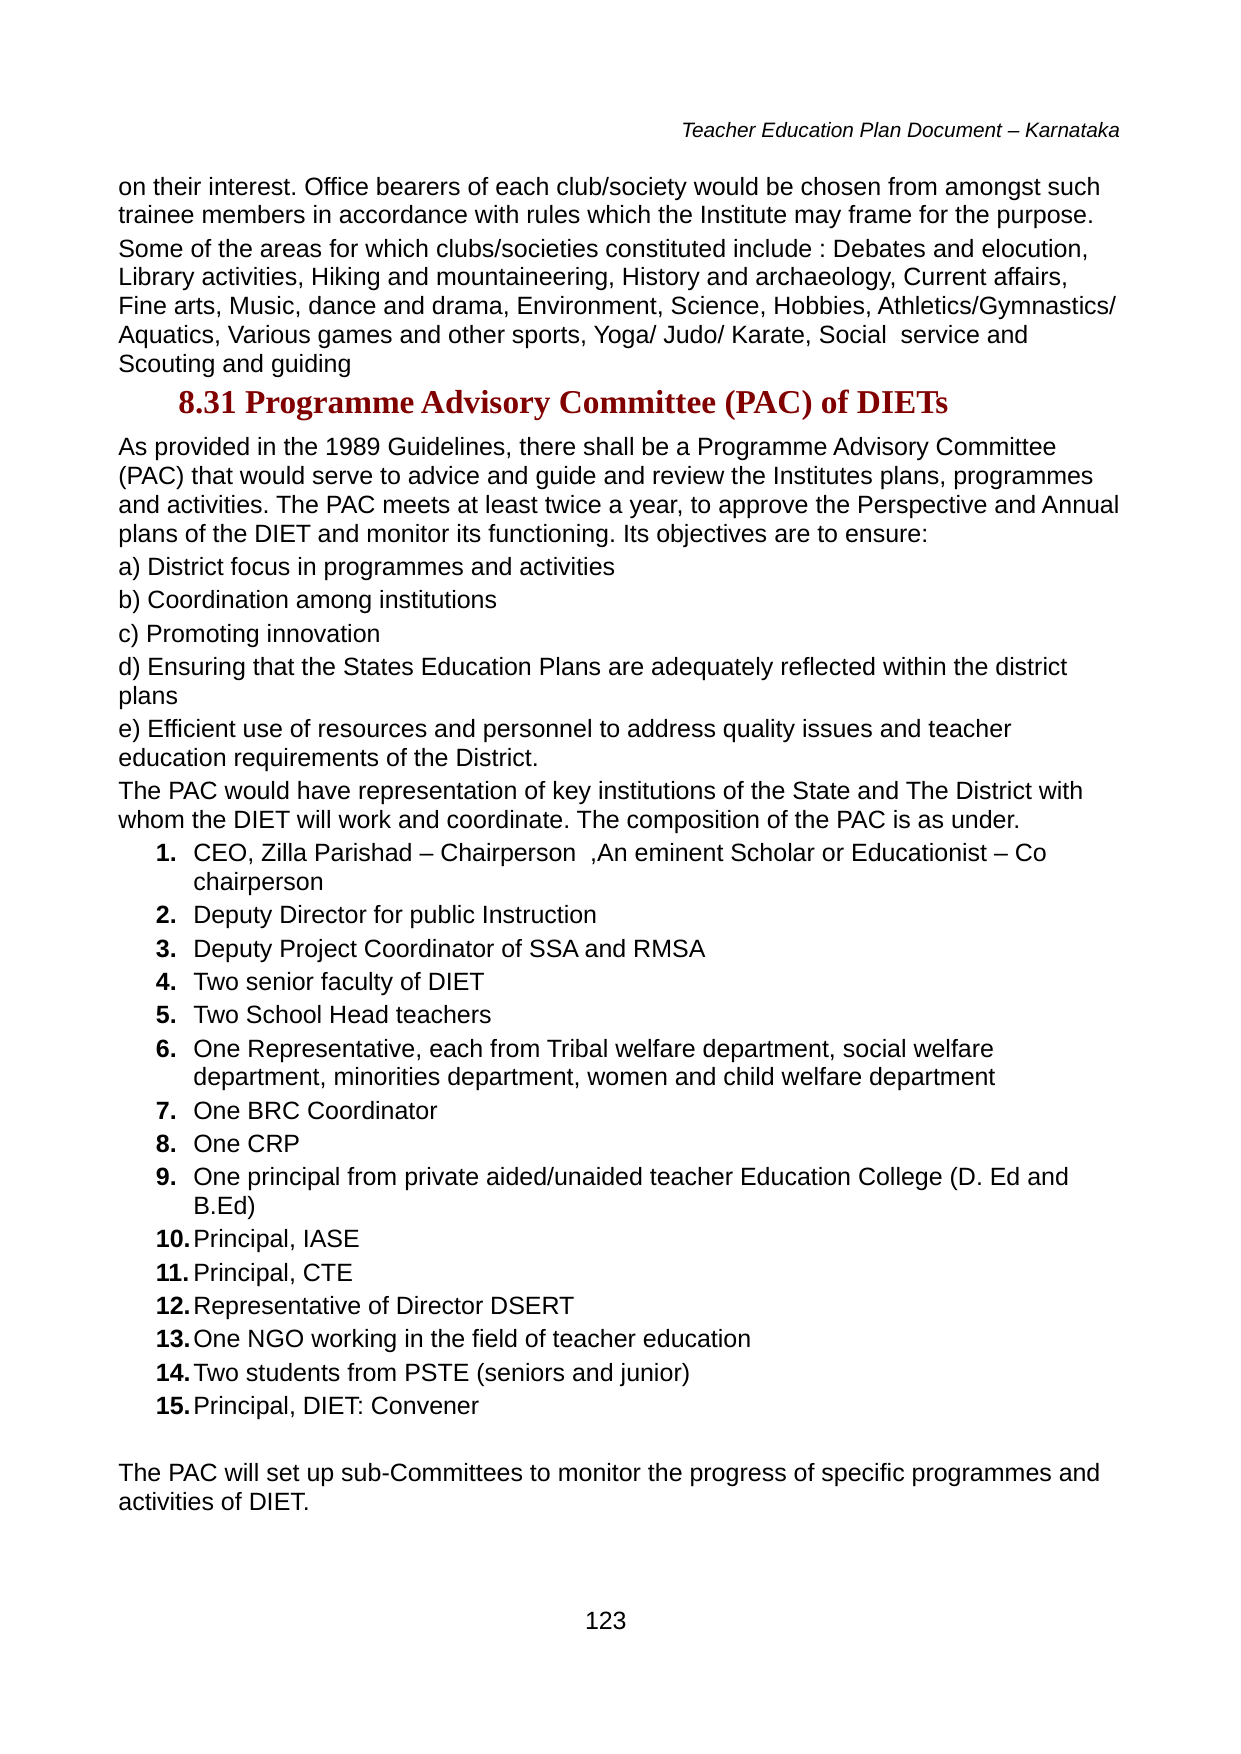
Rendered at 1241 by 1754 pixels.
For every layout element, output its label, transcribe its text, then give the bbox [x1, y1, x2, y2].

list One principal from private aided/unaided teacher Education College (D. Ed and B.Ed) [156, 1162, 1122, 1220]
subtitle 8.31 Programme Advisory Committee (PAC) of DIETs [118, 382, 1122, 420]
list Two School Head teachers [156, 1000, 1122, 1029]
list One NGO working in the field of teacher education [156, 1324, 1122, 1353]
list One CRP [156, 1129, 1122, 1158]
list Principal, CTE [156, 1258, 1122, 1286]
list Principal, DIET: Convener [156, 1391, 1122, 1420]
text on their interest. Office bearers of each club/society would be chosen from amongst such trainee members in accordance with rules which the Institute may frame for the purpose. [118, 172, 1122, 229]
text c) Promoting innovation [118, 618, 1122, 647]
list Principal, IASE [156, 1224, 1122, 1253]
text The PAC would have representation of key institutions of the State and The District with whom the DIET will work and coordinate. The composition of the PAC is as under. [118, 776, 1122, 833]
text d) Ensuring that the States Education Plans are adequately reflected within the district plans [118, 652, 1122, 709]
list Two senior faculty of DIET [156, 967, 1122, 996]
text The PAC will set up sub-Committees to monitor the progress of specific programmes and activities of DIET. [118, 1458, 1122, 1515]
list One Representative, each from Tribal welfare department, social welfare department, minorities department, women and child welfare department [156, 1033, 1122, 1091]
text Some of the areas for which clubs/societies constituted include : Debates and elocution, Library activities, Hiking and mountaineering, History and archaeology, Current affairs, Fine arts, Music, dance and drama, Environment, Science, Hobbies, Athletics/Gymnastics/ Aquatics, Various games and other sports, Yoga/ Judo/ Karate, Social service and Scouting and guiding [118, 234, 1122, 377]
list Deputy Project Coordinator of SSA and RMSA [156, 933, 1122, 962]
list Deputy Director for public Instruction [156, 900, 1122, 929]
text As provided in the 1989 Guidelines, there shall be a Programme Advisory Committee (PAC) that would serve to advice and guide and review the Institutes plans, programmes and activities. The PAC meets at least twice a year, to approve the Perspective and Annual plans of the DIET and monitor its functioning. Its objectives are to ensure: [118, 432, 1122, 547]
list Two students from PSTE (seniors and junior) [156, 1358, 1122, 1386]
list Representative of Director DSERT [156, 1291, 1122, 1320]
text b) Coordination among institutions [118, 585, 1122, 614]
list CEO, Zilla Parishad – Chairperson ,An eminent Scholar or Educationist – Co chairperson [156, 838, 1122, 896]
list One BRC Coordinator [156, 1096, 1122, 1124]
text a) District focus in programmes and activities [118, 552, 1122, 581]
text e) Efficient use of resources and personnel to address quality issues and teacher education requirements of the District. [118, 714, 1122, 771]
